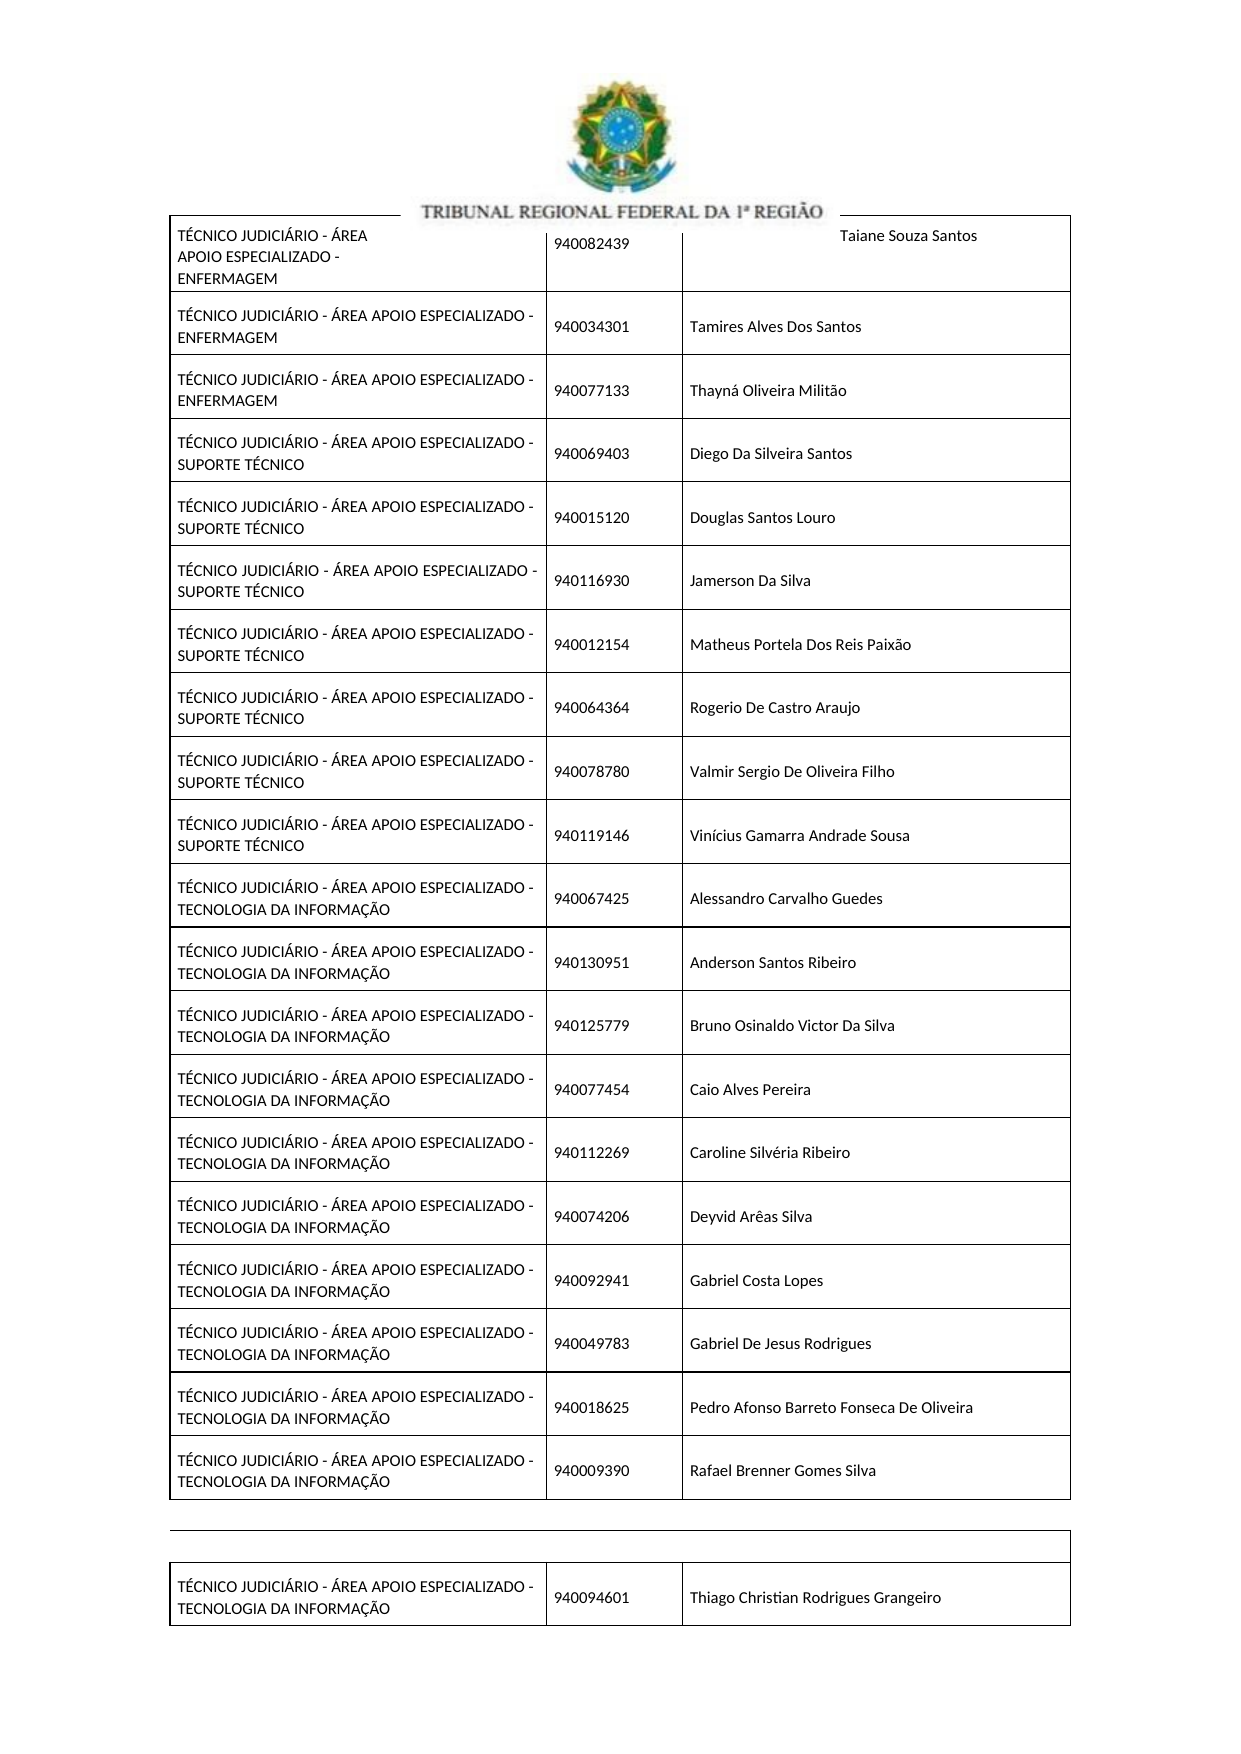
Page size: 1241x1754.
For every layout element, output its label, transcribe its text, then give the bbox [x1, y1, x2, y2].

table_cell 940069403 [547, 419, 682, 481]
table_cell TÉCNICO JUDICIÁRIO - ÁREA APOIO ESPECIALIZADO - TECNOLOGIA DA INFORMAÇÃO [171, 1563, 546, 1625]
table_cell TÉCNICO JUDICIÁRIO - ÁREA APOIO ESPECIALIZADO - TECNOLOGIA DA INFORMAÇÃO [171, 1373, 546, 1435]
table_cell Matheus Portela Dos Reis Paixão [683, 610, 1070, 672]
table_cell Caio Alves Pereira [683, 1055, 1070, 1117]
table_cell Bruno Osinaldo Victor Da Silva [683, 991, 1070, 1053]
table_cell Douglas Santos Louro [683, 482, 1070, 545]
table_cell 940049783 [547, 1309, 682, 1371]
table_cell TÉCNICO JUDICIÁRIO - ÁREA APOIO ESPECIALIZADO - SUPORTE TÉCNICO [171, 482, 546, 545]
table_cell 940067425 [547, 864, 682, 926]
table_cell Valmir Sergio De Oliveira Filho [683, 737, 1070, 799]
table_cell TÉCNICO JUDICIÁRIO - ÁREA APOIO ESPECIALIZADO - TECNOLOGIA DA INFORMAÇÃO [171, 1055, 546, 1117]
table_cell TÉCNICO JUDICIÁRIO - ÁREA APOIO ESPECIALIZADO - ENFERMAGEM [171, 355, 546, 418]
table_cell Tamires Alves Dos Santos [683, 292, 1070, 354]
table_header CARGO [170, 1531, 546, 1562]
table_cell Rogerio De Castro Araujo [683, 673, 1070, 736]
table_cell TÉCNICO JUDICIÁRIO - ÁREA APOIO ESPECIALIZADO - SUPORTE TÉCNICO [171, 546, 546, 608]
table_cell Deyvid Arêas Silva [683, 1182, 1070, 1244]
table_cell 940082439 [547, 233, 682, 291]
table_cell 940130951 [547, 928, 682, 990]
table_cell 940078780 [547, 737, 682, 799]
table_cell 940015120 [547, 482, 682, 545]
table_cell TÉCNICO JUDICIÁRIO - ÁREA APOIO ESPECIALIZADO - TECNOLOGIA DA INFORMAÇÃO [171, 1436, 546, 1498]
table_cell TÉCNICO JUDICIÁRIO - ÁREA APOIO ESPECIALIZADO - SUPORTE TÉCNICO [171, 673, 546, 736]
table_cell Taiane Souza Santos [683, 216, 1070, 291]
table_cell Caroline Silvéria Ribeiro [683, 1118, 1070, 1181]
table_cell 940018625 [547, 1373, 682, 1435]
table_cell Thiago Christian Rodrigues Grangeiro [683, 1563, 1070, 1625]
table_cell 940112269 [547, 1118, 682, 1181]
table_cell Jamerson Da Silva [683, 546, 1070, 608]
table_cell TÉCNICO JUDICIÁRIO - ÁREA APOIO ESPECIALIZADO - TECNOLOGIA DA INFORMAÇÃO [171, 928, 546, 990]
table_cell Thayná Oliveira Militão [683, 355, 1070, 418]
table_cell 940064364 [547, 673, 682, 736]
table_cell 940094601 [547, 1563, 682, 1625]
table_cell 940009390 [547, 1436, 682, 1498]
table_cell 940077454 [547, 1055, 682, 1117]
table_cell Diego Da Silveira Santos [683, 419, 1070, 481]
table_cell Pedro Afonso Barreto Fonseca De Oliveira [683, 1373, 1070, 1435]
table_cell 940092941 [547, 1245, 682, 1308]
table_cell TÉCNICO JUDICIÁRIO - ÁREA APOIO ESPECIALIZADO - TECNOLOGIA DA INFORMAÇÃO [171, 1118, 546, 1181]
table_cell TÉCNICO JUDICIÁRIO - ÁREA APOIO ESPECIALIZADO - TECNOLOGIA DA INFORMAÇÃO [171, 1309, 546, 1371]
table_cell TÉCNICO JUDICIÁRIO - ÁREA APOIO ESPECIALIZADO - TECNOLOGIA DA INFORMAÇÃO [171, 1245, 546, 1308]
table_cell TÉCNICO JUDICIÁRIO - ÁREA APOIO ESPECIALIZADO - SUPORTE TÉCNICO [171, 800, 546, 863]
table_cell TÉCNICO JUDICIÁRIO - ÁREA APOIO ESPECIALIZADO - TECNOLOGIA DA INFORMAÇÃO [171, 864, 546, 926]
table_cell Vinícius Gamarra Andrade Sousa [683, 800, 1070, 863]
table_cell TÉCNICO JUDICIÁRIO - ÁREA APOIO ESPECIALIZADO - SUPORTE TÉCNICO [171, 737, 546, 799]
table_cell Gabriel De Jesus Rodrigues [683, 1309, 1070, 1371]
table_cell TÉCNICO JUDICIÁRIO - ÁREA APOIO ESPECIALIZADO - SUPORTE TÉCNICO [171, 419, 546, 481]
table_cell 940077133 [547, 355, 682, 418]
table_cell 940034301 [547, 292, 682, 354]
table_header INSCRIÇÃO [546, 1531, 683, 1562]
table_cell 940074206 [547, 1182, 682, 1244]
table_cell TÉCNICO JUDICIÁRIO - ÁREA APOIO ESPECIALIZADO - SUPORTE TÉCNICO [171, 610, 546, 672]
table_cell 940125779 [547, 991, 682, 1053]
table_cell TÉCNICO JUDICIÁRIO - ÁREA APOIO ESPECIALIZADO - ENFERMAGEM [171, 216, 546, 291]
table_cell 940119146 [547, 800, 682, 863]
table_cell TÉCNICO JUDICIÁRIO - ÁREA APOIO ESPECIALIZADO - TECNOLOGIA DA INFORMAÇÃO [171, 991, 546, 1053]
table_cell Anderson Santos Ribeiro [683, 928, 1070, 990]
table_cell 940012154 [547, 610, 682, 672]
table_cell Gabriel Costa Lopes [683, 1245, 1070, 1308]
table_header NOME [683, 1531, 1070, 1562]
table_cell TÉCNICO JUDICIÁRIO - ÁREA APOIO ESPECIALIZADO - TECNOLOGIA DA INFORMAÇÃO [171, 1182, 546, 1244]
table_cell TÉCNICO JUDICIÁRIO - ÁREA APOIO ESPECIALIZADO - ENFERMAGEM [171, 292, 546, 354]
table_cell 940116930 [547, 546, 682, 608]
table_cell Rafael Brenner Gomes Silva [683, 1436, 1070, 1498]
table_cell Alessandro Carvalho Guedes [683, 864, 1070, 926]
